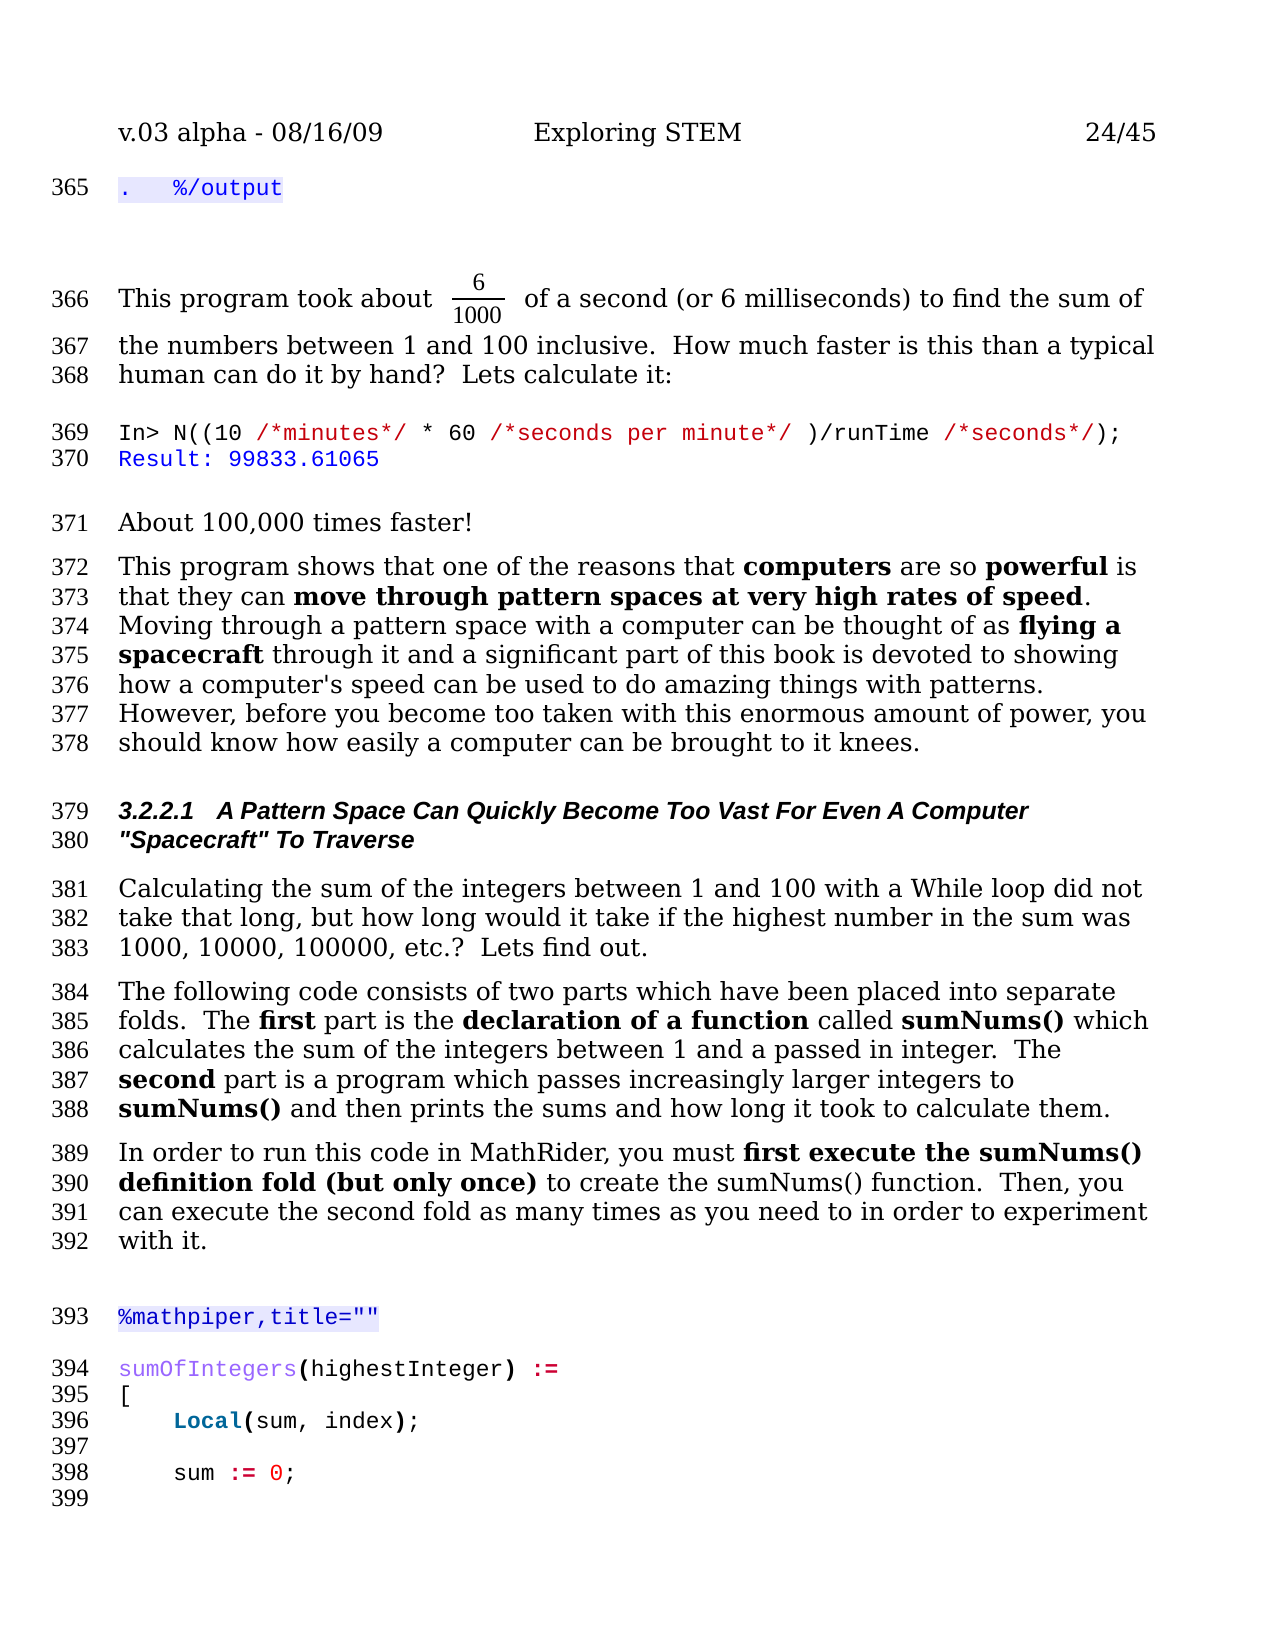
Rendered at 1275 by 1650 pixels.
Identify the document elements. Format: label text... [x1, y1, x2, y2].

text This program took aboutof a second (or 6 milliseconds) to find the sum of the numbers between 1 and 100 inclusive. How much faster is this than a typical human can do it by hand? Lets calculate it: [118, 267, 1157, 389]
text The following code consists of two parts which have been placed into separate folds. The first part is the declaration of a function called sumNums() which calculates the sum of the integers between 1 and a passed in integer. The second part is a program which passes increasingly larger integers to sumNums() and then prints the sums and how long it took to calculate them. [118, 977, 1157, 1123]
text Result: 99833.61065 [118, 447, 1157, 473]
text . %/output [118, 177, 1157, 203]
text sumOfIntegers(highestInteger) := [118, 1357, 1157, 1383]
text In> N((10 /*minutes*/ * 60 /*seconds per minute*/ )/runTime /*seconds*/); [118, 421, 1157, 447]
text In order to run this code in MathRider, you must first execute the sumNums() definition fold (but only once) to create the sumNums() function. Then, you can execute the second fold as many times as you need to in order to experiment with it. [118, 1138, 1157, 1255]
text About 100,000 times faster! [118, 508, 1157, 537]
text This program shows that one of the reasons that computers are so powerful is that they can move through pattern spaces at very high rates of speed. Moving through a pattern space with a computer can be thought of as flying a spacecraft through it and a significant part of this book is devoted to showing how a computer's speed can be used to do amazing things with patterns. However, before you become too taken with this enormous amount of power, you should know how easily a computer can be brought to it knees. [118, 552, 1157, 757]
text sum := 0; [118, 1461, 1157, 1487]
subtitle A Pattern Space Can Quickly Become Too Vast For Even A Computer "Spacecraft" To Traverse [118, 796, 1157, 853]
text [ [118, 1383, 1157, 1409]
text Calculating the sum of the integers between 1 and 100 with a While loop did not take that long, but how long would it take if the highest number in the sum was 1000, 10000, 100000, etc.? Lets find out. [118, 874, 1157, 962]
text %mathpiper,title="" [118, 1306, 1157, 1332]
text Local(sum, index); [118, 1409, 1157, 1435]
